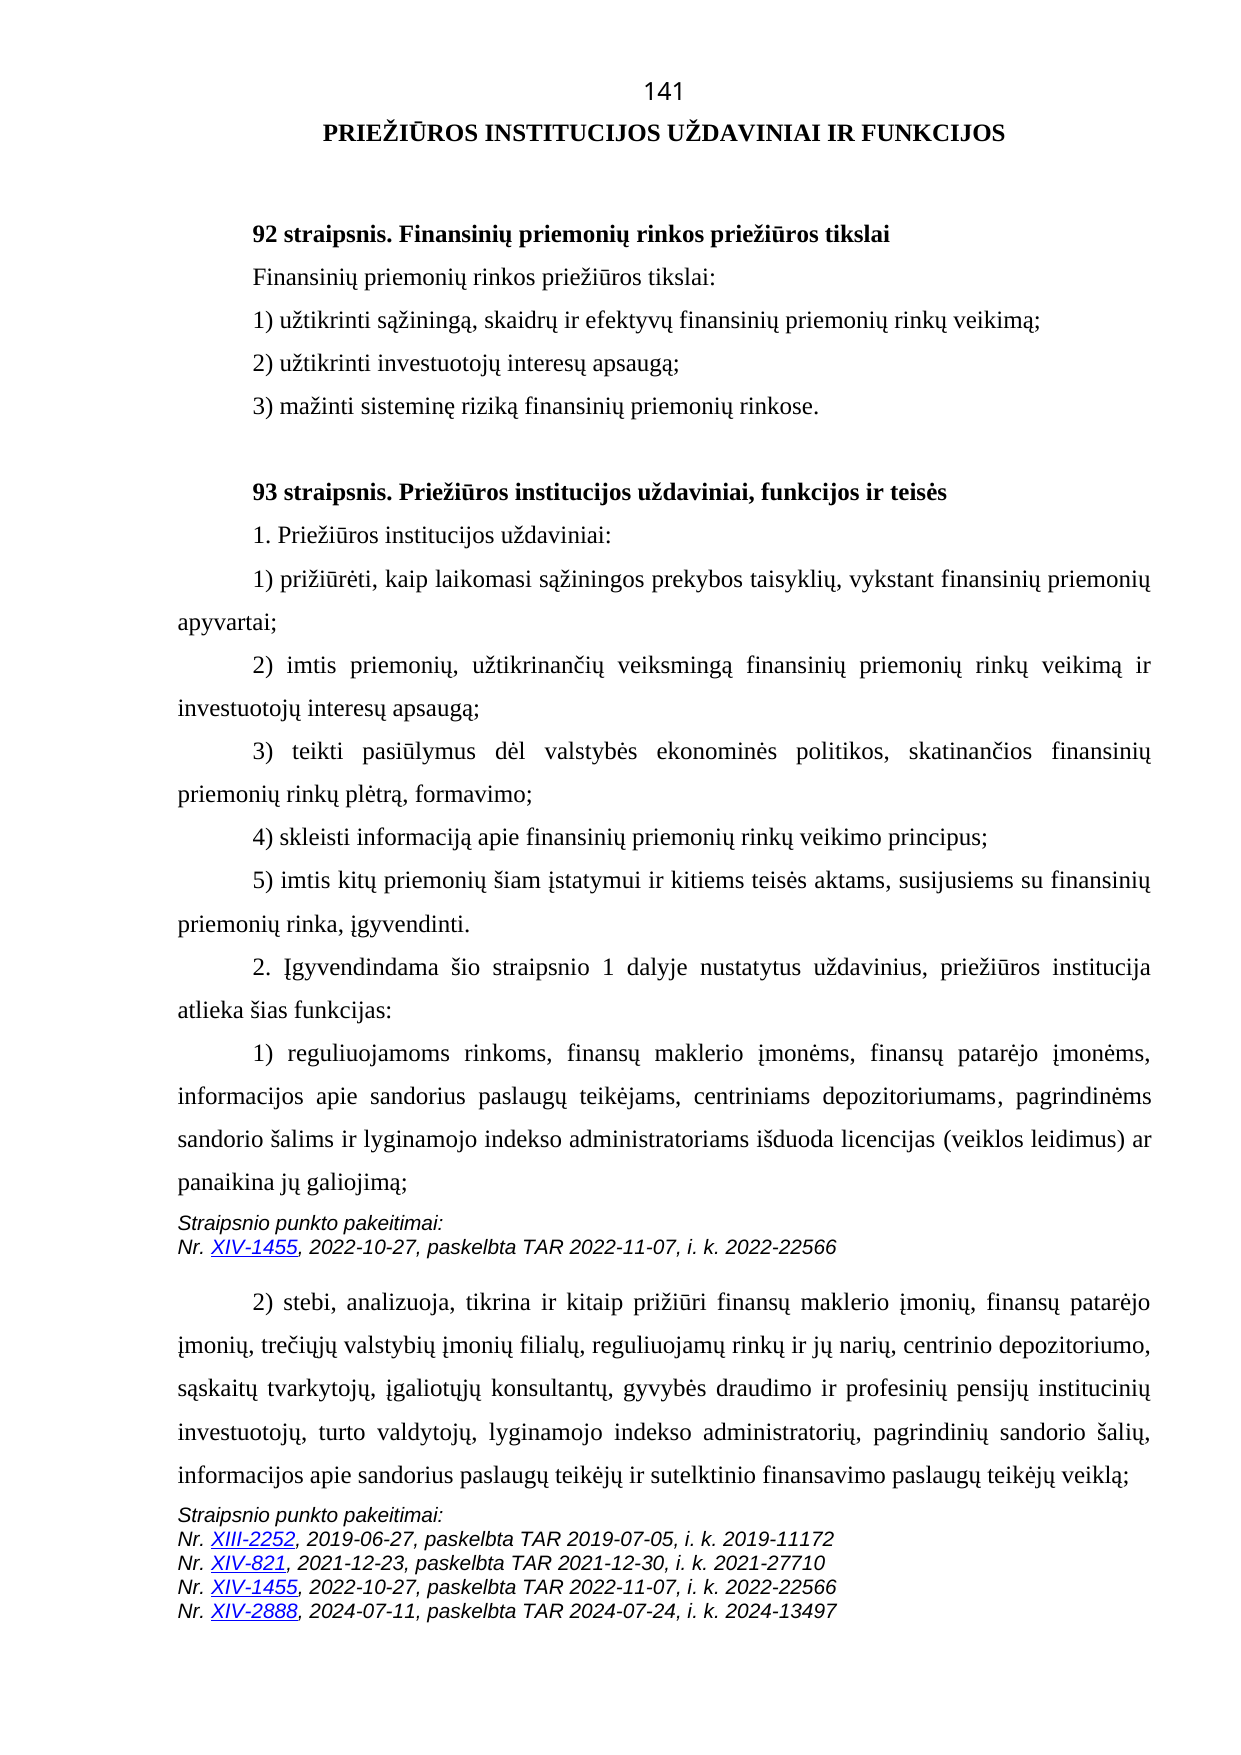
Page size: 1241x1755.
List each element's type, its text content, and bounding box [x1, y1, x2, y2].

text 1) užtikrinti sąžiningą, skaidrų ir efektyvų finansinių priemonių rinkų veikimą; [177, 305, 1152, 334]
text Straipsnio punkto pakeitimai: [177, 1503, 1152, 1527]
text Nr. XIII-2252, 2019-06-27, paskelbta TAR 2019-07-05, i. k. 2019-11172 [177, 1527, 1152, 1551]
text Straipsnio punkto pakeitimai: [177, 1211, 1152, 1234]
text 1) reguliuojamoms rinkoms, finansų maklerio įmonėms, finansų patarėjo įmonėms, informacijos apie sandorius paslaugų teikėjams, centriniams depozitoriumams, pagrindinėms sandorio šalims ir lyginamojo indekso administratoriams išduoda licencijas (veiklos leidimus) ar panaikina jų galiojimą; [177, 1038, 1152, 1196]
text 1. Priežiūros institucijos uždaviniai: [177, 521, 1152, 549]
text 92 straipsnis. Finansinių priemonių rinkos priežiūros tikslai [177, 219, 1152, 247]
text 2. Įgyvendindama šio straipsnio 1 dalyje nustatytus uždavinius, priežiūros institucija atlieka šias funkcijas: [177, 952, 1152, 1024]
text 2) imtis priemonių, užtikrinančių veiksmingą finansinių priemonių rinkų veikimą ir investuotojų interesų apsaugą; [177, 650, 1152, 722]
text 2) užtikrinti investuotojų interesų apsaugą; [177, 348, 1152, 377]
text 1) prižiūrėti, kaip laikomasi sąžiningos prekybos taisyklių, vykstant finansinių priemonių apyvartai; [177, 564, 1152, 636]
text Finansinių priemonių rinkos priežiūros tikslai: [177, 262, 1152, 291]
text Nr. XIV-2888, 2024-07-11, paskelbta TAR 2024-07-24, i. k. 2024-13497 [177, 1599, 1152, 1623]
text 5) imtis kitų priemonių šiam įstatymui ir kitiems teisės aktams, susijusiems su finansinių priemonių rinka, įgyvendinti. [177, 866, 1152, 937]
text Nr. XIV-1455, 2022-10-27, paskelbta TAR 2022-11-07, i. k. 2022-22566 [177, 1575, 1152, 1599]
text PRIEŽIŪROS INSTITUCIJOS UŽDAVINIAI IR FUNKCIJOS [177, 118, 1152, 147]
text 3) teikti pasiūlymus dėl valstybės ekonominės politikos, skatinančios finansinių priemonių rinkų plėtrą, formavimo; [177, 736, 1152, 808]
text 93 straipsnis. Priežiūros institucijos uždaviniai, funkcijos ir teisės [177, 477, 1152, 506]
text Nr. XIV-1455, 2022-10-27, paskelbta TAR 2022-11-07, i. k. 2022-22566 [177, 1234, 1152, 1258]
text 2) stebi, analizuoja, tikrina ir kitaip prižiūri finansų maklerio įmonių, finansų patarėjo įmonių, trečiųjų valstybių įmonių filialų, reguliuojamų rinkų ir jų narių, centrinio depozitoriumo, sąskaitų tvarkytojų, įgaliotųjų konsultantų, gyvybės draudimo ir profesinių pensijų institucinių investuotojų, turto valdytojų, lyginamojo indekso administratorių, pagrindinių sandorio šalių, informacijos apie sandorius paslaugų teikėjų ir sutelktinio finansavimo paslaugų teikėjų veiklą; [177, 1287, 1152, 1488]
text 3) mažinti sisteminę riziką finansinių priemonių rinkose. [177, 391, 1152, 420]
text 4) skleisti informaciją apie finansinių priemonių rinkų veikimo principus; [177, 822, 1152, 851]
text Nr. XIV-821, 2021-12-23, paskelbta TAR 2021-12-30, i. k. 2021-27710 [177, 1551, 1152, 1575]
